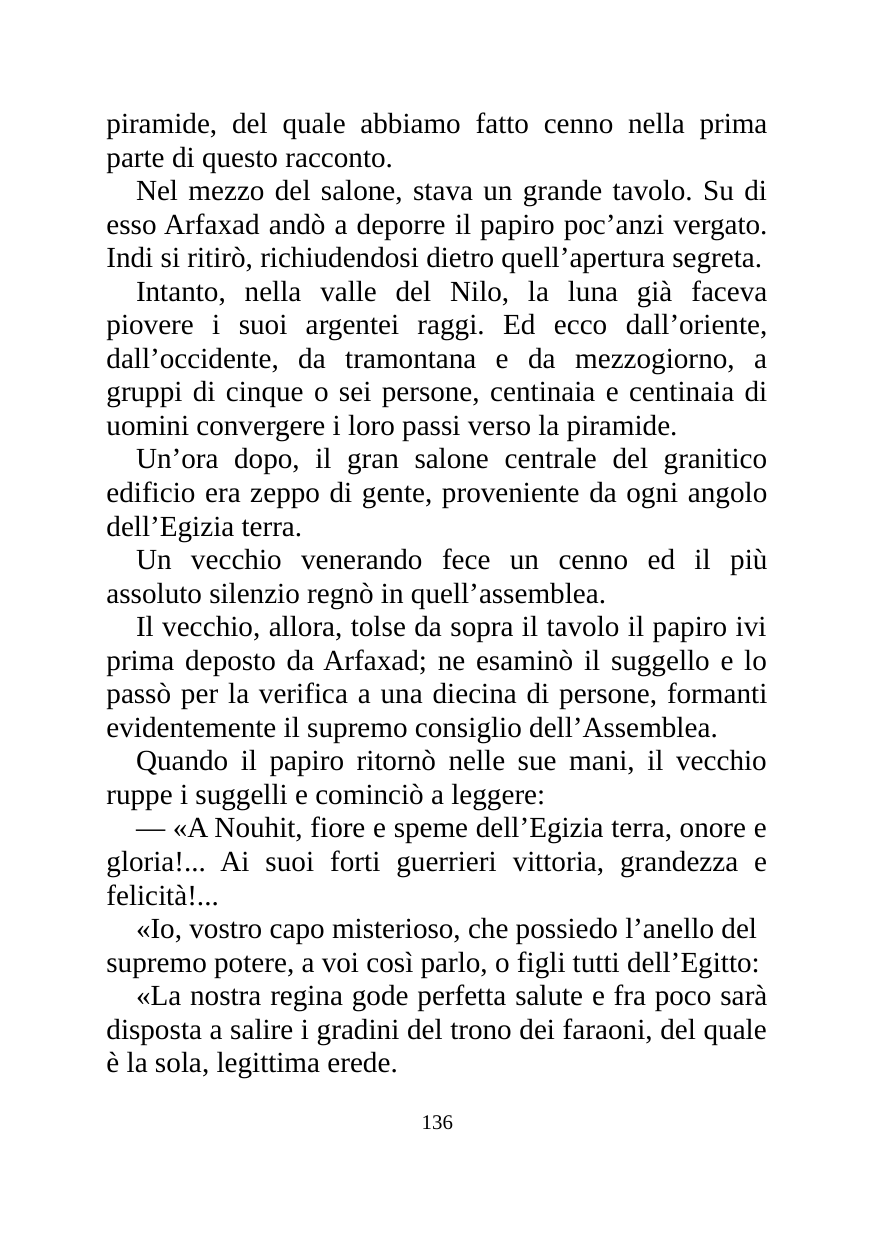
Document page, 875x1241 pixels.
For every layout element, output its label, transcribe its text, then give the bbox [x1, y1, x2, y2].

text Nel mezzo del salone, stava un grande tavolo. Su di esso Arfaxad andò a deporre il papiro poc’anzi vergato. Indi si ritirò, richiudendosi dietro quell’apertura segreta. [106, 173, 768, 274]
text «Io, vostro capo misterioso, che possiedo l’anello del [106, 911, 768, 945]
text piramide, del quale abbiamo fatto cenno nella prima parte di questo racconto. [106, 106, 768, 173]
text «La nostra regina gode perfetta salute e fra poco sarà disposta a salire i gradini del trono dei faraoni, del quale è la sola, legittima erede. [106, 978, 768, 1079]
text Il vecchio, allora, tolse da sopra il tavolo il papiro ivi prima deposto da Arfaxad; ne esaminò il suggello e lo passò per la verifica a una diecina di persone, formanti evidentemente il supremo consiglio dell’Assemblea. [106, 609, 768, 743]
text Intanto, nella valle del Nilo, la luna già faceva piovere i suoi argentei raggi. Ed ecco dall’oriente, dall’occidente, da tramontana e da mezzogiorno, a gruppi di cinque o sei persone, centinaia e centinaia di uomini convergere i loro passi verso la piramide. [106, 274, 768, 442]
text Un’ora dopo, il gran salone centrale del granitico edificio era zeppo di gente, proveniente da ogni angolo dell’Egizia terra. [106, 442, 768, 542]
text — «A Nouhit, fiore e speme dell’Egizia terra, onore e gloria!... Ai suoi forti guerrieri vittoria, grandezza e felicità!... [106, 811, 768, 911]
text Un vecchio venerando fece un cenno ed il più assoluto silenzio regnò in quell’assemblea. [106, 542, 768, 609]
text supremo potere, a voi così parlo, o figli tutti dell’Egitto: [106, 945, 768, 978]
text Quando il papiro ritornò nelle sue mani, il vecchio ruppe i suggelli e cominciò a leggere: [106, 743, 768, 811]
